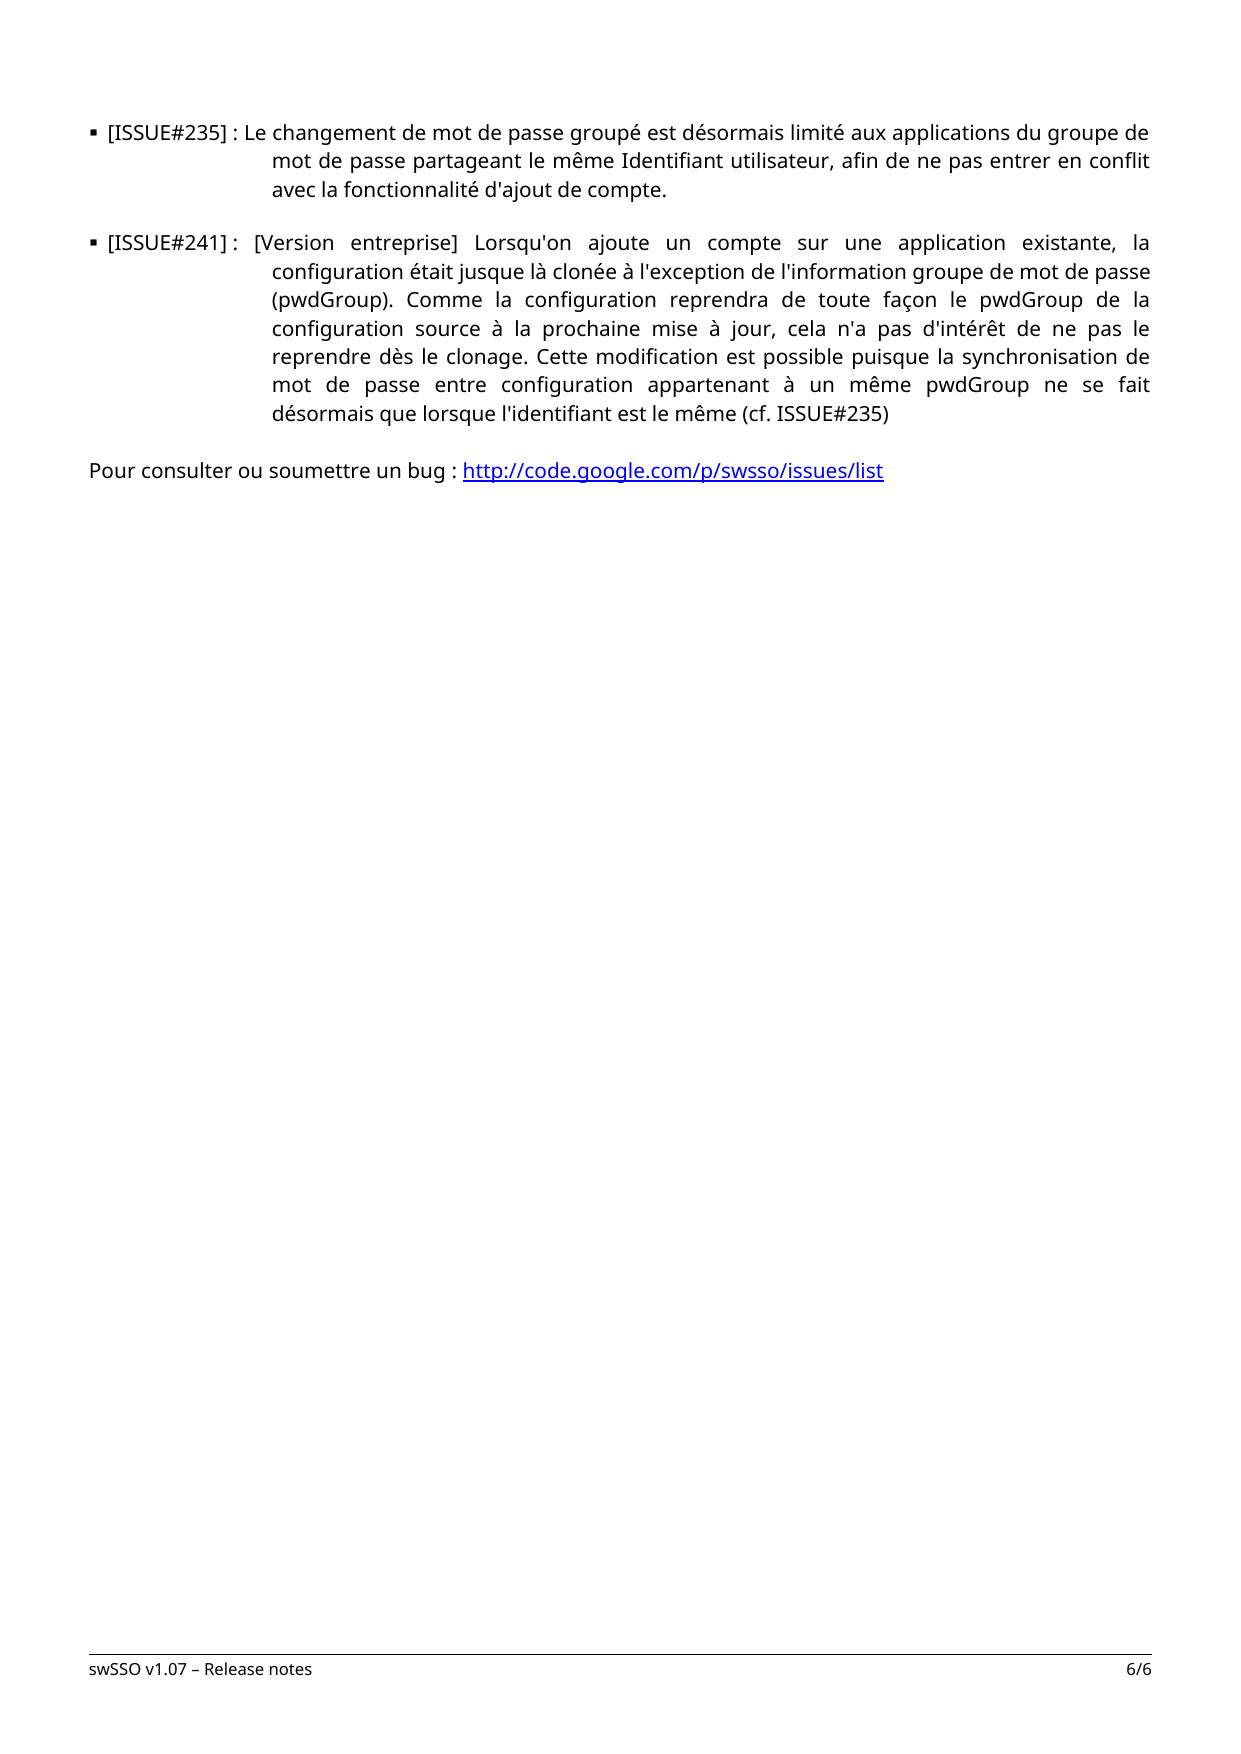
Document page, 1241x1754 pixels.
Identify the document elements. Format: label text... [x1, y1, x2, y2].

list [ISSUE#235] : Le changement de mot de passe groupé est désormais limité aux applications du groupe de mot de passe partageant le même Identifiant utilisateur, afin de ne pas entrer en conflit avec la fonctionnalité d'ajout de compte. [89, 118, 1152, 203]
text Pour consulter ou soumettre un bug : http://code.google.com/p/swsso/issues/list [89, 427, 1152, 484]
list [ISSUE#241] : [Version entreprise] Lorsqu'on ajoute un compte sur une application existante, la configuration était jusque là clonée à l'exception de l'information groupe de mot de passe (pwdGroup). Comme la configuration reprendra de toute façon le pwdGroup de la configuration source à la prochaine mise à jour, cela n'a pas d'intérêt de ne pas le reprendre dès le clonage. Cette modification est possible puisque la synchronisation de mot de passe entre configuration appartenant à un même pwdGroup ne se fait désormais que lorsque l'identifiant est le même (cf. ISSUE#235) [89, 228, 1152, 427]
